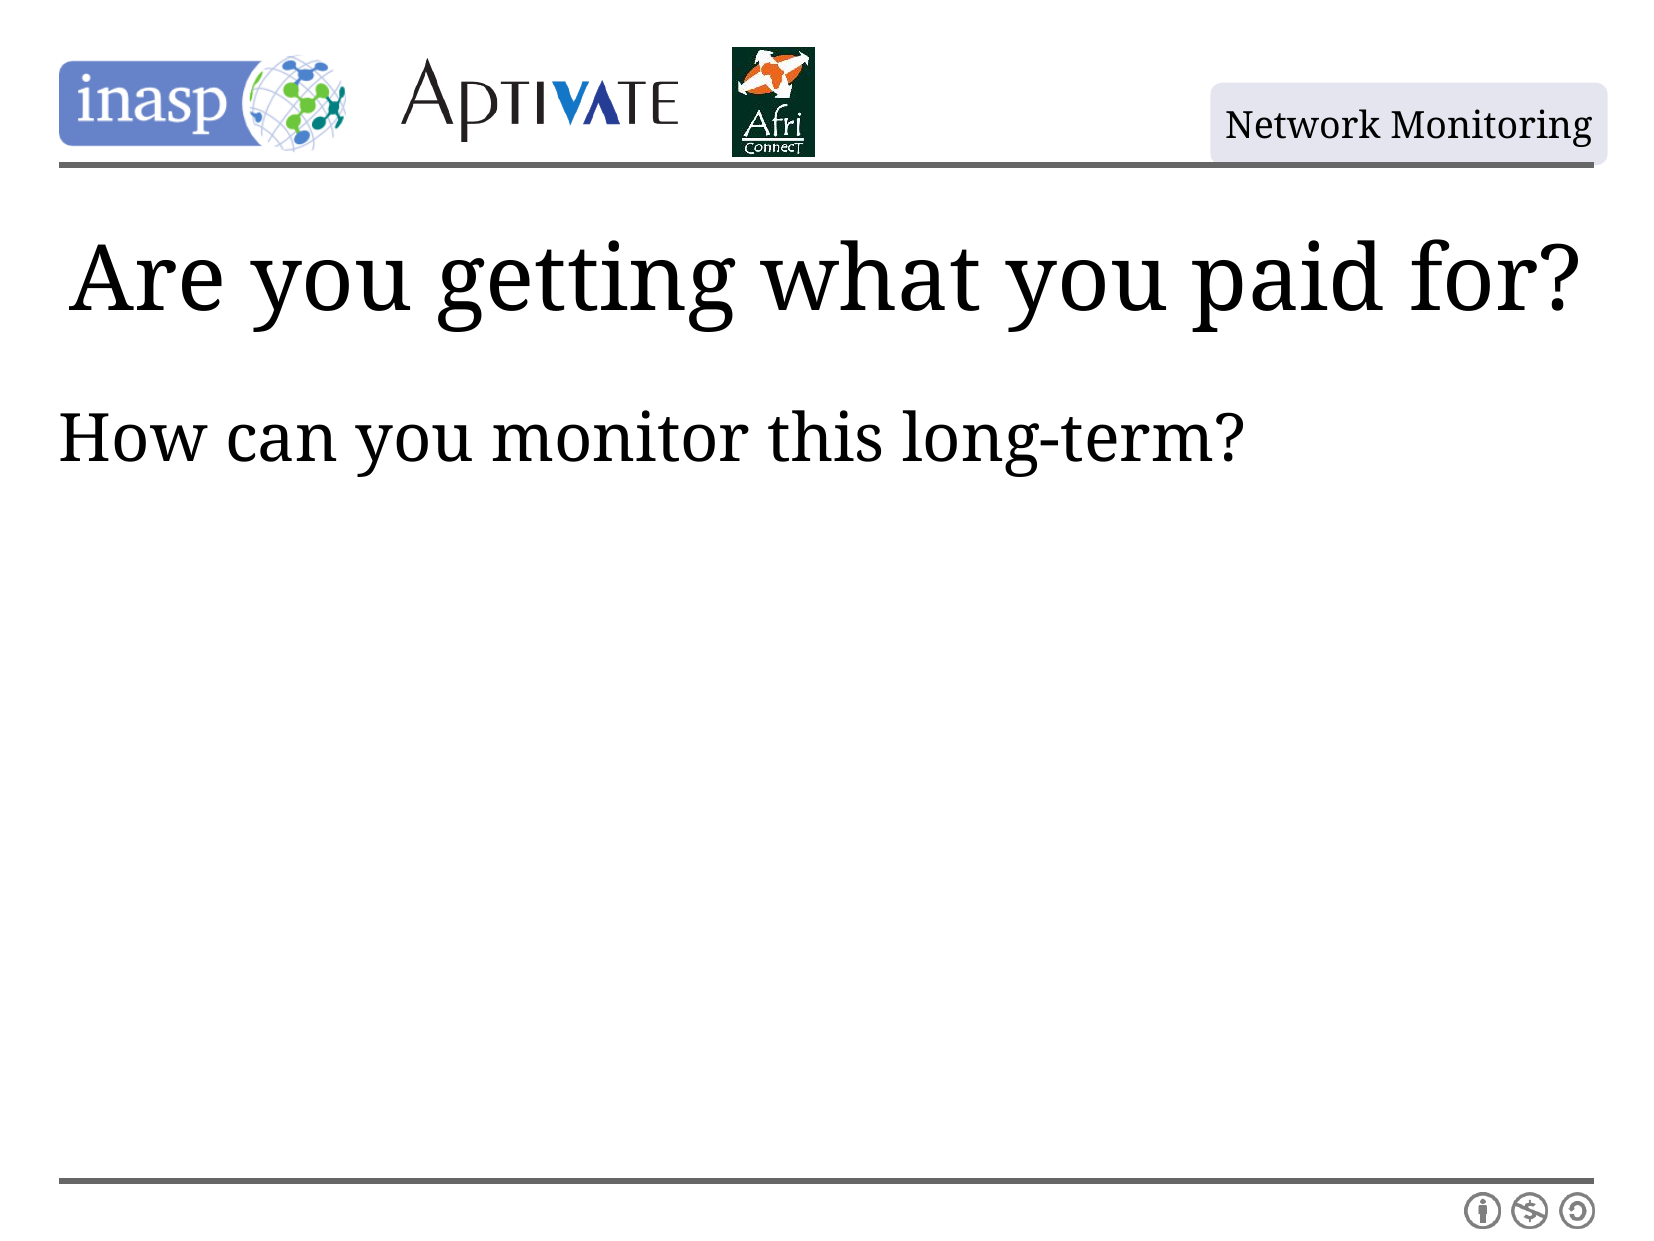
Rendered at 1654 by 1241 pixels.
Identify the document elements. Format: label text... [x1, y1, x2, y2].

list How can you monitor this long-term? [59, 389, 1595, 1109]
picture [1559, 1192, 1595, 1229]
title Are you getting what you paid for? [59, 212, 1595, 343]
picture [401, 58, 678, 142]
picture [732, 47, 815, 157]
picture [1464, 1192, 1501, 1229]
picture [59, 47, 355, 160]
picture [1511, 1192, 1548, 1229]
